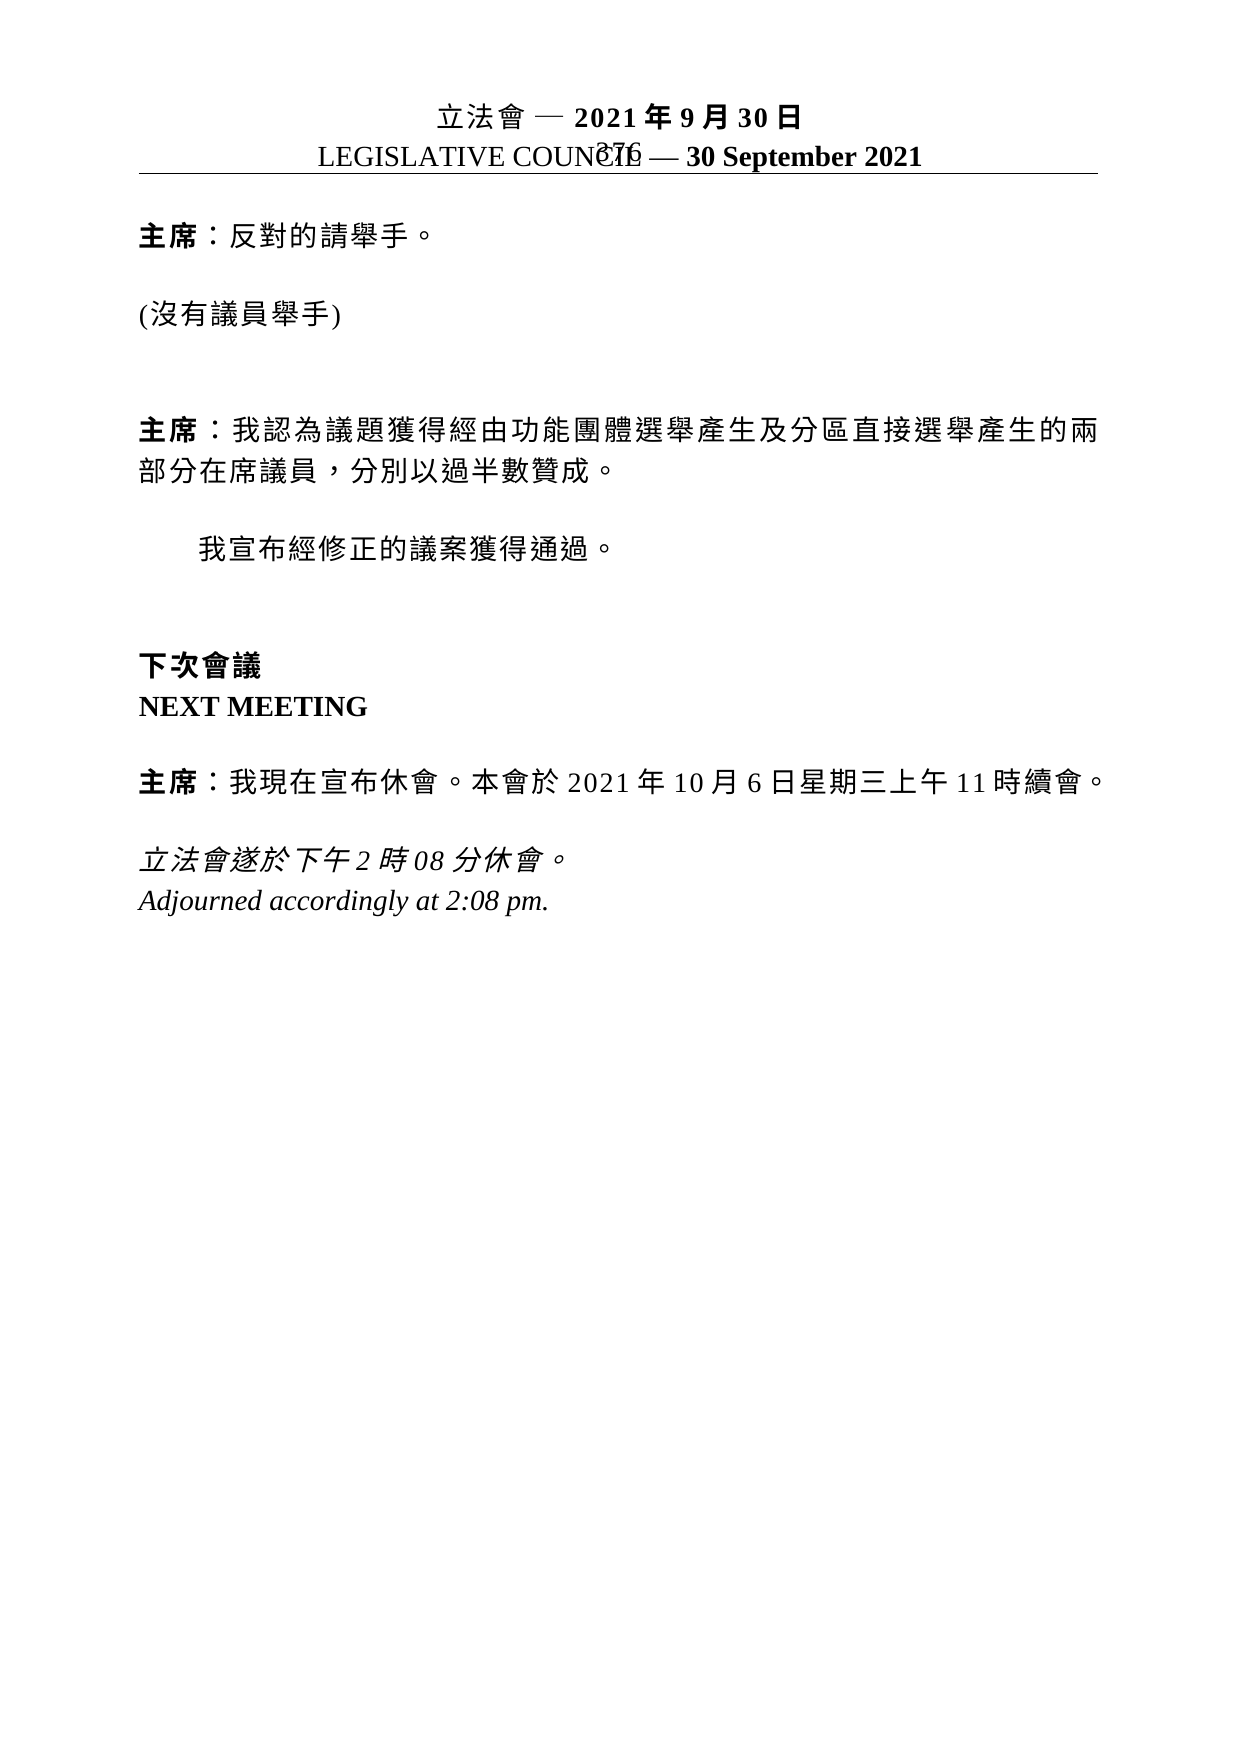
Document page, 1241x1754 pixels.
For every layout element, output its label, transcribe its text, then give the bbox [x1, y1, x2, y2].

text 我宣布經修正的議案獲得通過。 [139, 527, 1098, 567]
text 主席：反對的請舉手。 [139, 214, 1098, 254]
text 下次會議 [139, 642, 1098, 685]
text 主席：我現在宣布休會。本會於2021年10月6日星期三上午11時續會。 [139, 760, 1098, 801]
text 立法會遂於下午2時08分休會。 [139, 838, 1098, 879]
text Adjourned accordingly at 2:08 pm. [139, 879, 1098, 916]
text (沒有議員舉手) [139, 292, 1098, 333]
text 主席：我認為議題獲得經由功能團體選舉產生及分區直接選舉產生的兩部分在席議員，分別以過半數贊成。 [139, 408, 1098, 489]
text NEXT MEETING [139, 685, 1098, 722]
